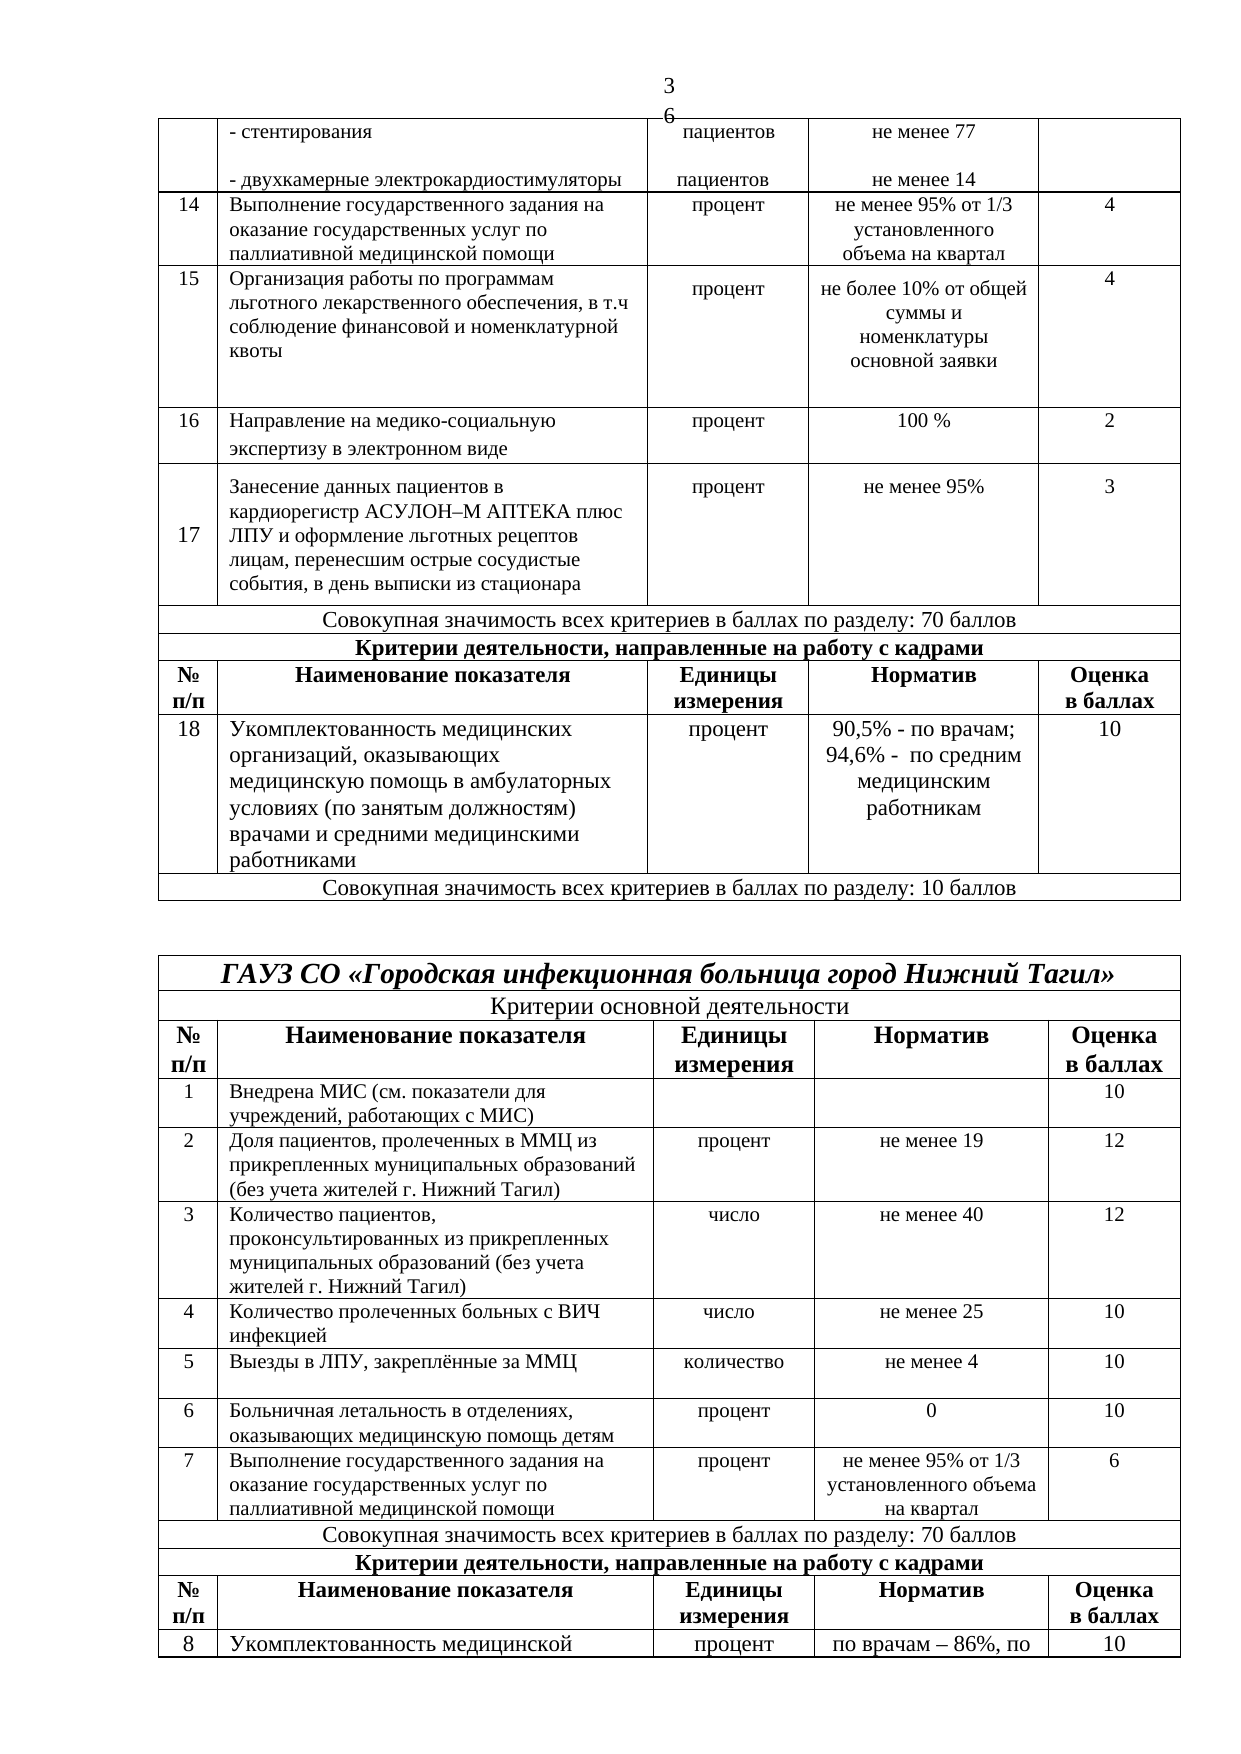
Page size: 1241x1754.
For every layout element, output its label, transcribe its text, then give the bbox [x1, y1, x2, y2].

table_cell 6 [159, 1399, 217, 1447]
table_cell [1039, 119, 1180, 191]
table_cell Совокупная значимость всех критериев в баллах по разделу: 10 баллов [159, 874, 1180, 900]
table_cell Наименование показателя [218, 661, 647, 714]
table_cell Норматив [815, 1576, 1048, 1629]
table_cell [159, 119, 217, 191]
table_cell процент [648, 715, 808, 873]
table_cell не менее 4 [815, 1349, 1048, 1397]
table_cell 8 [159, 1630, 217, 1656]
table_cell Выполнение государственного задания на оказание государственных услуг по паллиативной медицинской помощи [218, 1448, 653, 1520]
table_cell 14 [159, 193, 217, 264]
table_header ГАУЗ СО «Городская инфекционная больница город Нижний Тагил» [159, 956, 1180, 990]
table_cell процент [654, 1399, 814, 1447]
table_cell 10 [1049, 1299, 1180, 1348]
table_cell Укомплектованность медицинских организаций, оказывающих медицинскую помощь в амбулаторных условиях (по занятым должностям) врачами и средними медицинскими работниками [218, 715, 647, 873]
table_cell 0 [815, 1399, 1048, 1447]
table_cell Оценка в баллах [1039, 661, 1180, 714]
table_cell Оценка в баллах [1049, 1576, 1180, 1629]
table_cell по врачам – 86%, по [815, 1630, 1048, 1656]
table_cell Количество пролеченных больных с ВИЧ инфекцией [218, 1299, 653, 1348]
table_cell 7 [159, 1448, 217, 1520]
table_cell не менее 40 [815, 1202, 1048, 1298]
table_cell Единицы измерения [648, 661, 808, 714]
table_cell 10 [1049, 1349, 1180, 1397]
table_cell 1 [159, 1079, 217, 1127]
table_cell Количество пациентов, проконсультированных из прикрепленных муниципальных образований (без учета жителей г. Нижний Тагил) [218, 1202, 653, 1298]
table_cell количество [654, 1349, 814, 1397]
table_cell пациентов пациентов [648, 119, 808, 191]
table_cell не более 10% от общей суммы и номенклатуры основной заявки [809, 266, 1038, 407]
table_cell Занесение данных пациентов в кардиорегистр АСУЛОН–М АПТЕКА плюс ЛПУ и оформление льготных рецептов лицам, перенесшим острые сосудистые события, в день выписки из стационара [218, 464, 647, 605]
table_cell Выезды в ЛПУ, закреплённые за ММЦ [218, 1349, 653, 1397]
table_cell процент [648, 464, 808, 605]
table_cell 2 [1039, 408, 1180, 463]
table_cell Совокупная значимость всех критериев в баллах по разделу: 70 баллов [159, 606, 1180, 633]
table_cell 18 [159, 715, 217, 873]
table_cell 5 [159, 1349, 217, 1397]
table_cell Критерии деятельности, направленные на работу с кадрами [159, 634, 1180, 660]
table_cell процент [648, 193, 808, 264]
table_cell процент [654, 1128, 814, 1201]
table_cell 4 [1039, 193, 1180, 264]
table_cell 6 [1049, 1448, 1180, 1520]
table_cell не менее 19 [815, 1128, 1048, 1201]
table_cell Организация работы по программам льготного лекарственного обеспечения, в т.ч соблюдение финансовой и номенклатурной квоты [218, 266, 647, 407]
table_cell Выполнение государственного задания на оказание государственных услуг по паллиативной медицинской помощи [218, 193, 647, 264]
table_cell 100 % [809, 408, 1038, 463]
table_cell не менее 25 [815, 1299, 1048, 1348]
table_cell № п/п [159, 1021, 217, 1078]
table_cell не менее 77 не менее 14 [809, 119, 1038, 191]
table_cell 2 [159, 1128, 217, 1201]
table_cell 16 [159, 408, 217, 463]
table_cell 4 [1039, 266, 1180, 407]
table_cell - стентирования - двухкамерные электрокардиостимуляторы [218, 119, 647, 191]
table_cell 10 [1049, 1079, 1180, 1127]
table_cell процент [648, 408, 808, 463]
table_cell 10 [1049, 1630, 1180, 1656]
table_cell Совокупная значимость всех критериев в баллах по разделу: 70 баллов [159, 1521, 1180, 1548]
table_cell не менее 95% от 1/3 установленного объема на квартал [809, 193, 1038, 264]
table_cell 90,5% - по врачам; 94,6% - по средним медицинским работникам [809, 715, 1038, 873]
table_cell Внедрена МИС (см. показатели для учреждений, работающих с МИС) [218, 1079, 653, 1127]
table_cell Единицы измерения [654, 1021, 814, 1078]
table_cell не менее 95% [809, 464, 1038, 605]
table_cell Наименование показателя [218, 1576, 653, 1629]
table_cell 12 [1049, 1202, 1180, 1298]
table_cell 15 [159, 266, 217, 407]
table_cell процент [648, 266, 808, 407]
table_cell Норматив [809, 661, 1038, 714]
table_cell не менее 95% от 1/3 установленного объема на квартал [815, 1448, 1048, 1520]
table_cell процент [654, 1630, 814, 1656]
table_cell Критерии основной деятельности [159, 991, 1180, 1019]
table_cell Доля пациентов, пролеченных в ММЦ из прикрепленных муниципальных образований (без учета жителей г. Нижний Тагил) [218, 1128, 653, 1201]
table_cell Критерии деятельности, направленные на работу с кадрами [159, 1549, 1180, 1575]
table_cell Единицы измерения [654, 1576, 814, 1629]
table_cell 10 [1049, 1399, 1180, 1447]
table_cell число [654, 1202, 814, 1298]
table_cell Оценка в баллах [1049, 1021, 1180, 1078]
table_cell 3 [159, 1202, 217, 1298]
table_cell Норматив [815, 1021, 1048, 1078]
table_cell 17 [159, 464, 217, 605]
table_cell № п/п [159, 661, 217, 714]
table_cell Направление на медико-социальную экспертизу в электронном виде [218, 408, 647, 463]
table_cell № п/п [159, 1576, 217, 1629]
table_cell Наименование показателя [218, 1021, 653, 1078]
table_cell 3 [1039, 464, 1180, 605]
table_cell число [654, 1299, 814, 1348]
table_cell Укомплектованность медицинской [218, 1630, 653, 1656]
table_cell [815, 1079, 1048, 1127]
table_cell 4 [159, 1299, 217, 1348]
table_cell Больничная летальность в отделениях, оказывающих медицинскую помощь детям [218, 1399, 653, 1447]
table_cell процент [654, 1448, 814, 1520]
table_cell [654, 1079, 814, 1127]
table_cell 12 [1049, 1128, 1180, 1201]
table_cell 10 [1039, 715, 1180, 873]
